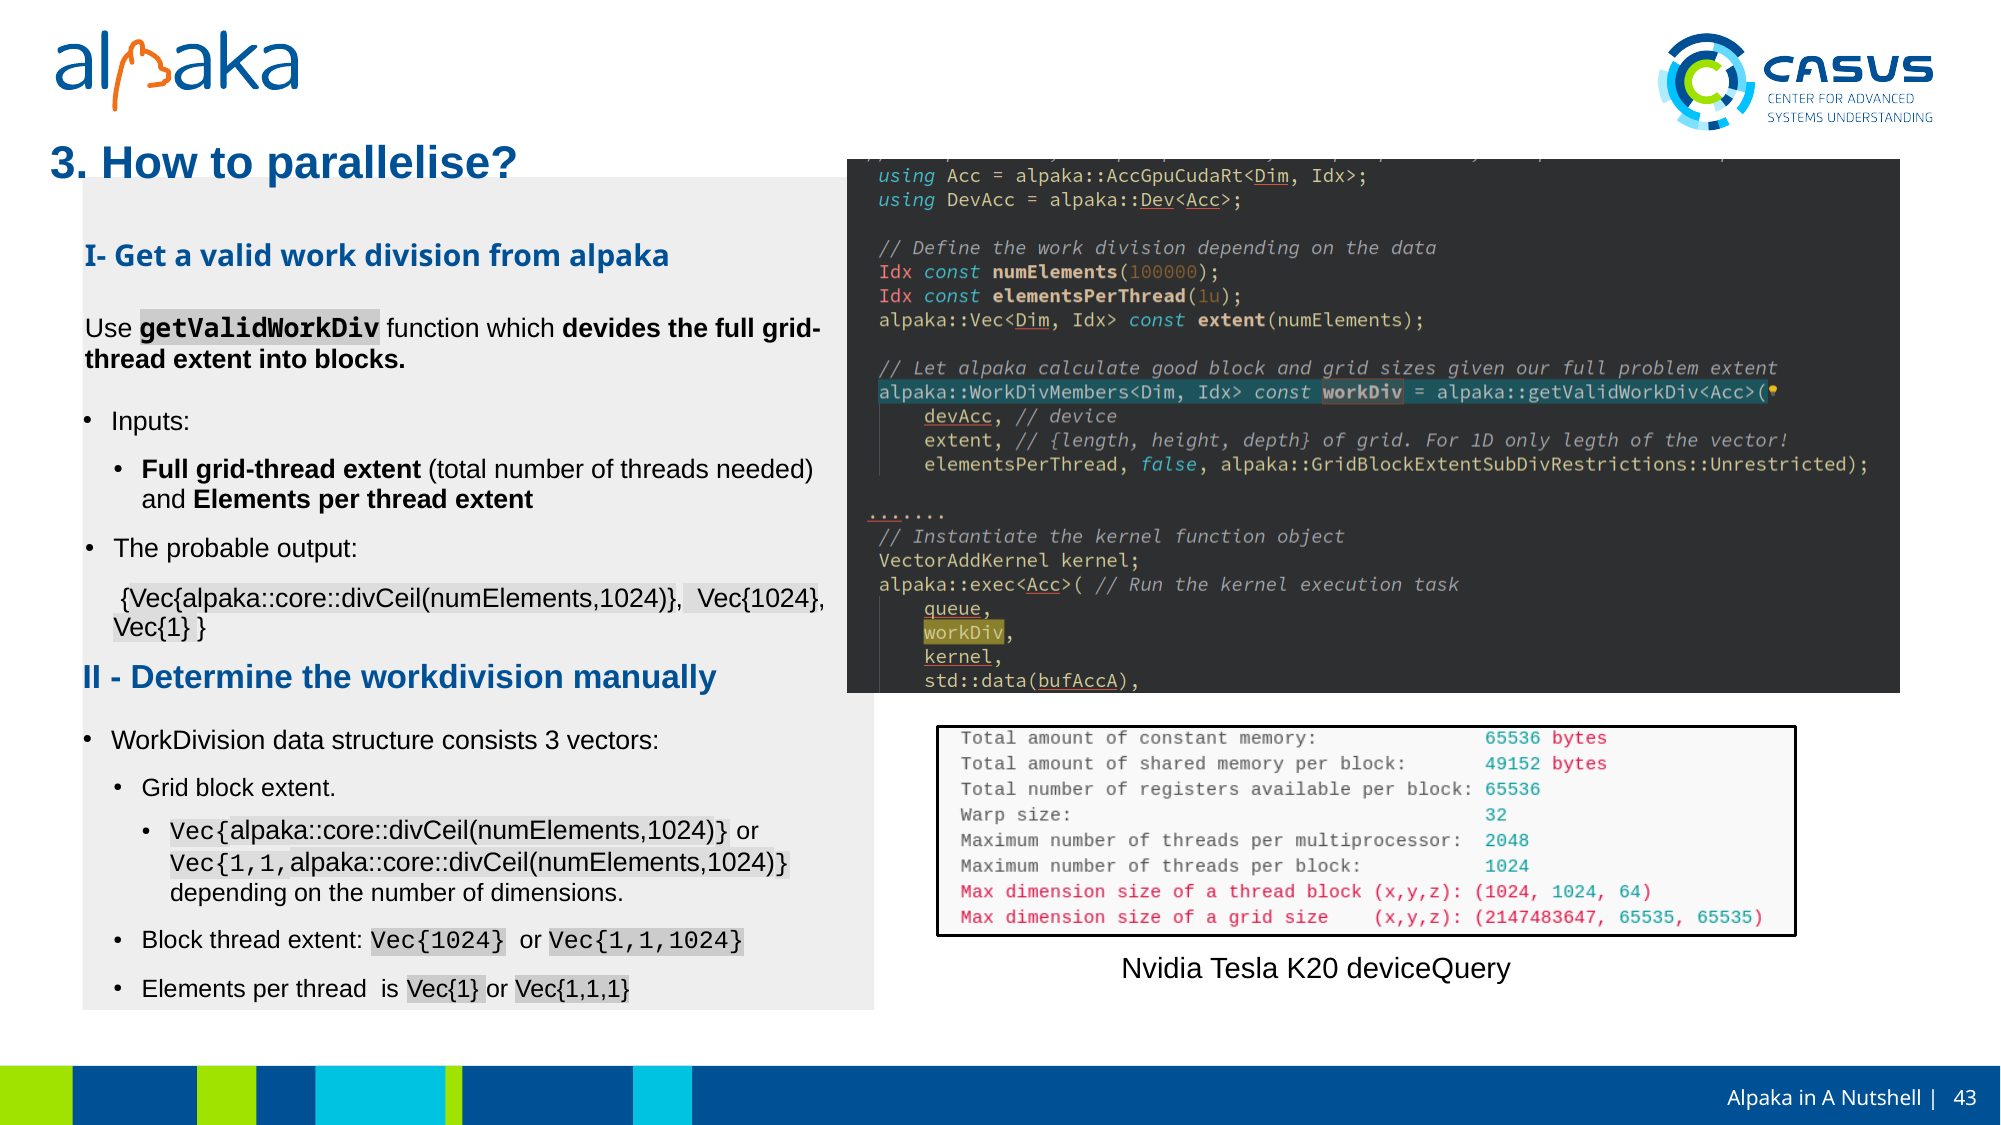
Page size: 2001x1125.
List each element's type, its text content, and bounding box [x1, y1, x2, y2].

text_box 3. How to parallelise? [35, 129, 577, 201]
picture [938, 728, 1795, 934]
text_box Nvidia Tesla K20 deviceQuery [1106, 944, 1542, 993]
picture [1658, 33, 1933, 131]
picture [55, 29, 299, 113]
list I- Get a valid work division from alpaka Use getValidWorkDiv function which devides the full grid-thread extent into blocks. Inputs: Full grid-thread extent (total number of threads needed) and Elements per thread extent The probable output: {Vec{alpaka::core::divCeil(numElements,1024)}, Vec{1024}, Vec{1} } II - Determine the workdivision manually WorkDivision data structure consists 3 vectors: Grid block extent. Vec{alpaka::core::divCeil(numElements,1024)} or Vec{1,1,alpaka::core::divCeil(numElements,1024)} depending on the number of dimensions. Block thread extent: Vec{1024} or Vec{1,1,1024} Elements per thread is Vec{1} or Vec{1,1,1} [82, 177, 875, 1010]
picture [847, 159, 1900, 693]
